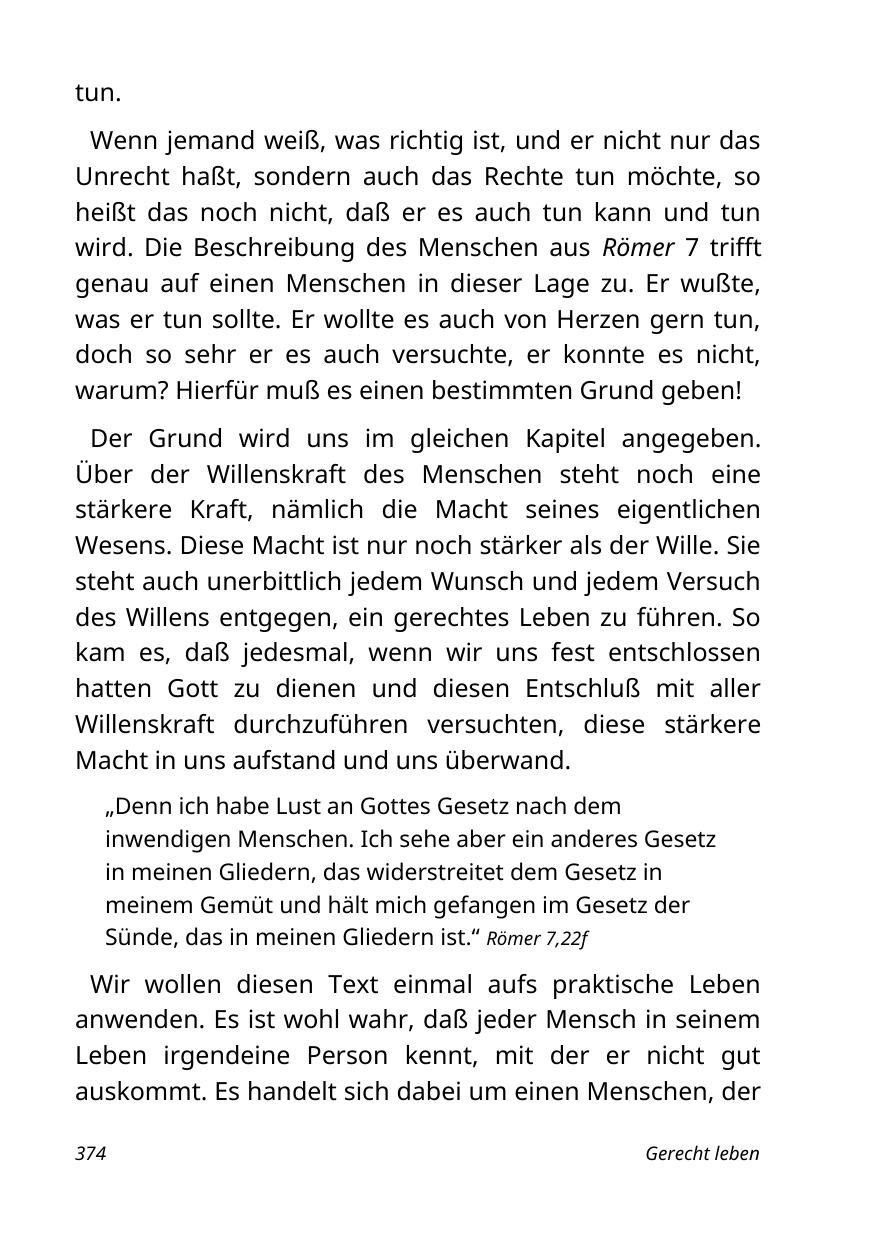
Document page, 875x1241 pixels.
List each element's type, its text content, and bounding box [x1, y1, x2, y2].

text tun. [75, 75, 762, 109]
text Wenn jemand weiß, was richtig ist, und er nicht nur das Unrecht haßt, sondern auch das Rechte tun möchte, so heißt das noch nicht, daß er es auch tun kann und tun wird. Die Beschreibung des Menschen aus Römer 7 trifft genau auf einen Menschen in dieser Lage zu. Er wußte, was er tun sollte. Er wollte es auch von Herzen gern tun, doch so sehr er es auch versuchte, er konnte es nicht, warum? Hierfür muß es einen bestimmten Grund geben! [75, 123, 762, 407]
text Wir wollen diesen Text einmal aufs praktische Leben anwenden. Es ist wohl wahr, daß jeder Mensch in seinem Leben irgendeine Person kennt, mit der er nicht gut auskommt. Es handelt sich dabei um einen Menschen, der [75, 966, 762, 1107]
text „Denn ich habe Lust an Gottes Gesetz nach dem inwendigen Menschen. Ich sehe aber ein anderes Gesetz in meinen Gliedern, das widerstreitet dem Gesetz in meinem Gemüt und hält mich gefangen im Gesetz der Sünde, das in meinen Gliedern ist.“ Römer 7,22f [105, 790, 732, 953]
text Der Grund wird uns im gleichen Kapitel angegeben. Über der Willenskraft des Menschen steht noch eine stärkere Kraft, nämlich die Macht seines eigentlichen Wesens. Diese Macht ist nur noch stärker als der Wille. Sie steht auch unerbittlich jedem Wunsch und jedem Versuch des Willens entgegen, ein gerechtes Leben zu führen. So kam es, daß jedesmal, wenn wir uns fest entschlossen hatten Gott zu dienen und diesen Entschluß mit aller Willenskraft durchzuführen versuchten, diese stärkere Macht in uns aufstand und uns überwand. [75, 421, 762, 776]
